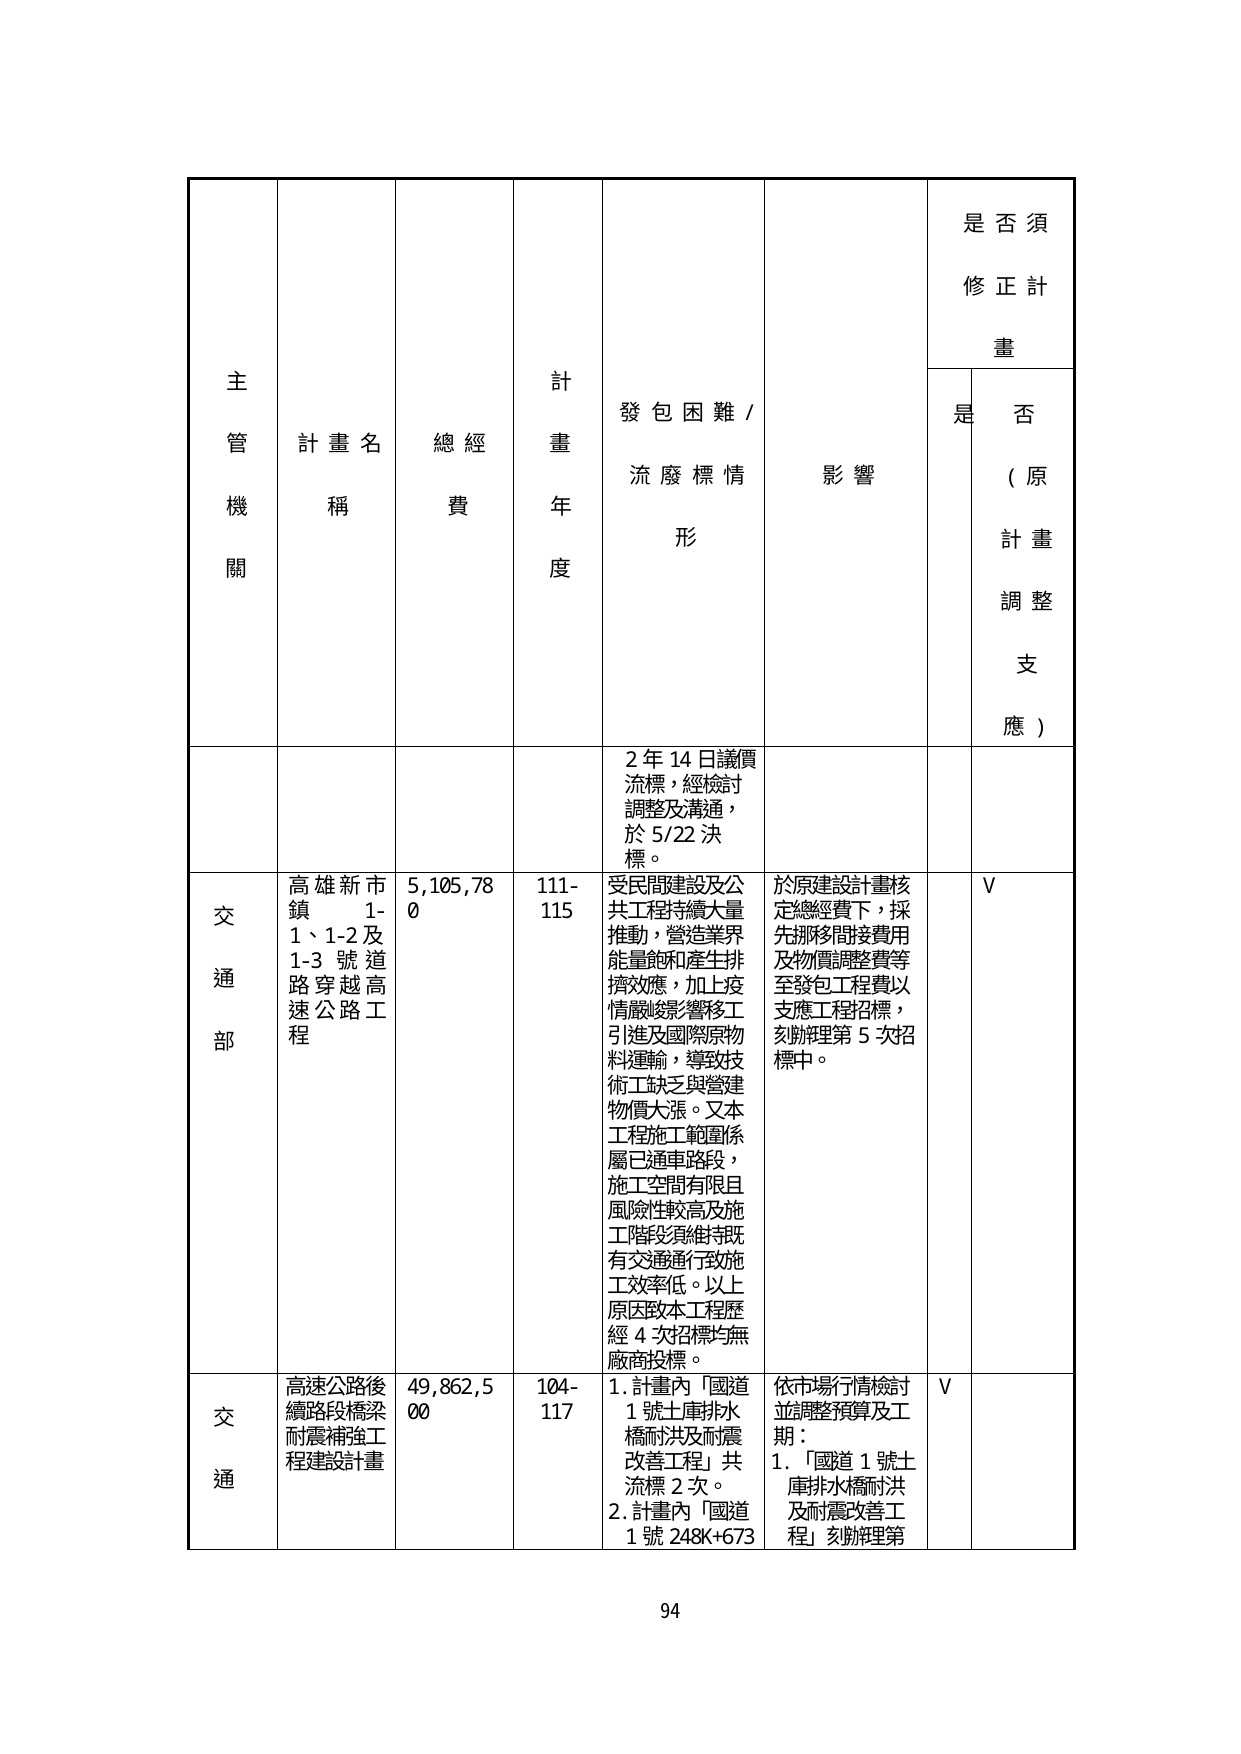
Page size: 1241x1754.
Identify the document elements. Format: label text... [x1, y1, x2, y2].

table_header 主管 機關 [190, 180, 277, 746]
table_cell [928, 747, 971, 872]
table_cell 111-115 [514, 873, 602, 1373]
table_header 發包困難/ 流廢標情形 [603, 180, 764, 746]
table_cell 否(原計畫調整支應) [972, 369, 1073, 746]
table_cell [278, 747, 395, 872]
table_header 是否須修正計畫 [928, 180, 1073, 368]
table_cell 5,105,780 [396, 873, 513, 1373]
table_cell 高雄新市鎮1-1、1-2及1-3號道路穿越高速公路工程 [278, 873, 395, 1373]
table_cell [396, 747, 513, 872]
table_cell 交通 [190, 1374, 277, 1549]
table_cell [190, 747, 277, 872]
table_cell [928, 873, 971, 1373]
table_header 影響 [765, 180, 927, 746]
table_cell 依市場行情檢討並調整預算及工期： 1.「國道1號土庫排水橋耐洪及耐震改善工程」刻辦理第 [765, 1374, 927, 1549]
table_cell 49,862,500 [396, 1374, 513, 1549]
table_cell V [928, 1374, 971, 1549]
table_cell 104-117 [514, 1374, 602, 1549]
table_header 計畫名稱 [278, 180, 395, 746]
table_cell [972, 1374, 1073, 1549]
table_header 計畫 年度 [514, 180, 602, 746]
table_cell V [972, 873, 1073, 1373]
table_cell 2年14日議價流標，經檢討調整及溝通，於5/22決標。 [603, 747, 764, 872]
table_header 總經費 [396, 180, 513, 746]
table_cell 1.計畫內「國道1號土庫排水橋耐洪及耐震改善工程」共流標2次。 2.計畫內「國道1號248K+673 [603, 1374, 764, 1549]
table_cell 受民間建設及公共工程持續大量推動，營造業界能量飽和產生排擠效應，加上疫情嚴峻影響移工引進及國際原物料運輸，導致技術工缺乏與營建物價大漲。又本工程施工範圍係屬已通車路段，施工空間有限且風險性較高及施工階段須維持既有交通通行致施工效率低。以上原因致本工程歷經4次招標均無廠商投標。 [603, 873, 764, 1373]
table_cell [972, 747, 1073, 872]
table_cell 高速公路後續路段橋梁耐震補強工程建設計畫 [278, 1374, 395, 1549]
table_cell 於原建設計畫核定總經費下，採先挪移間接費用及物價調整費等至發包工程費以支應工程招標，刻辦理第5次招標中。 [765, 873, 927, 1373]
table_cell [514, 747, 602, 872]
table_cell [765, 747, 927, 872]
table_cell 交通部 [190, 873, 277, 1373]
table_cell 是 [928, 369, 971, 746]
